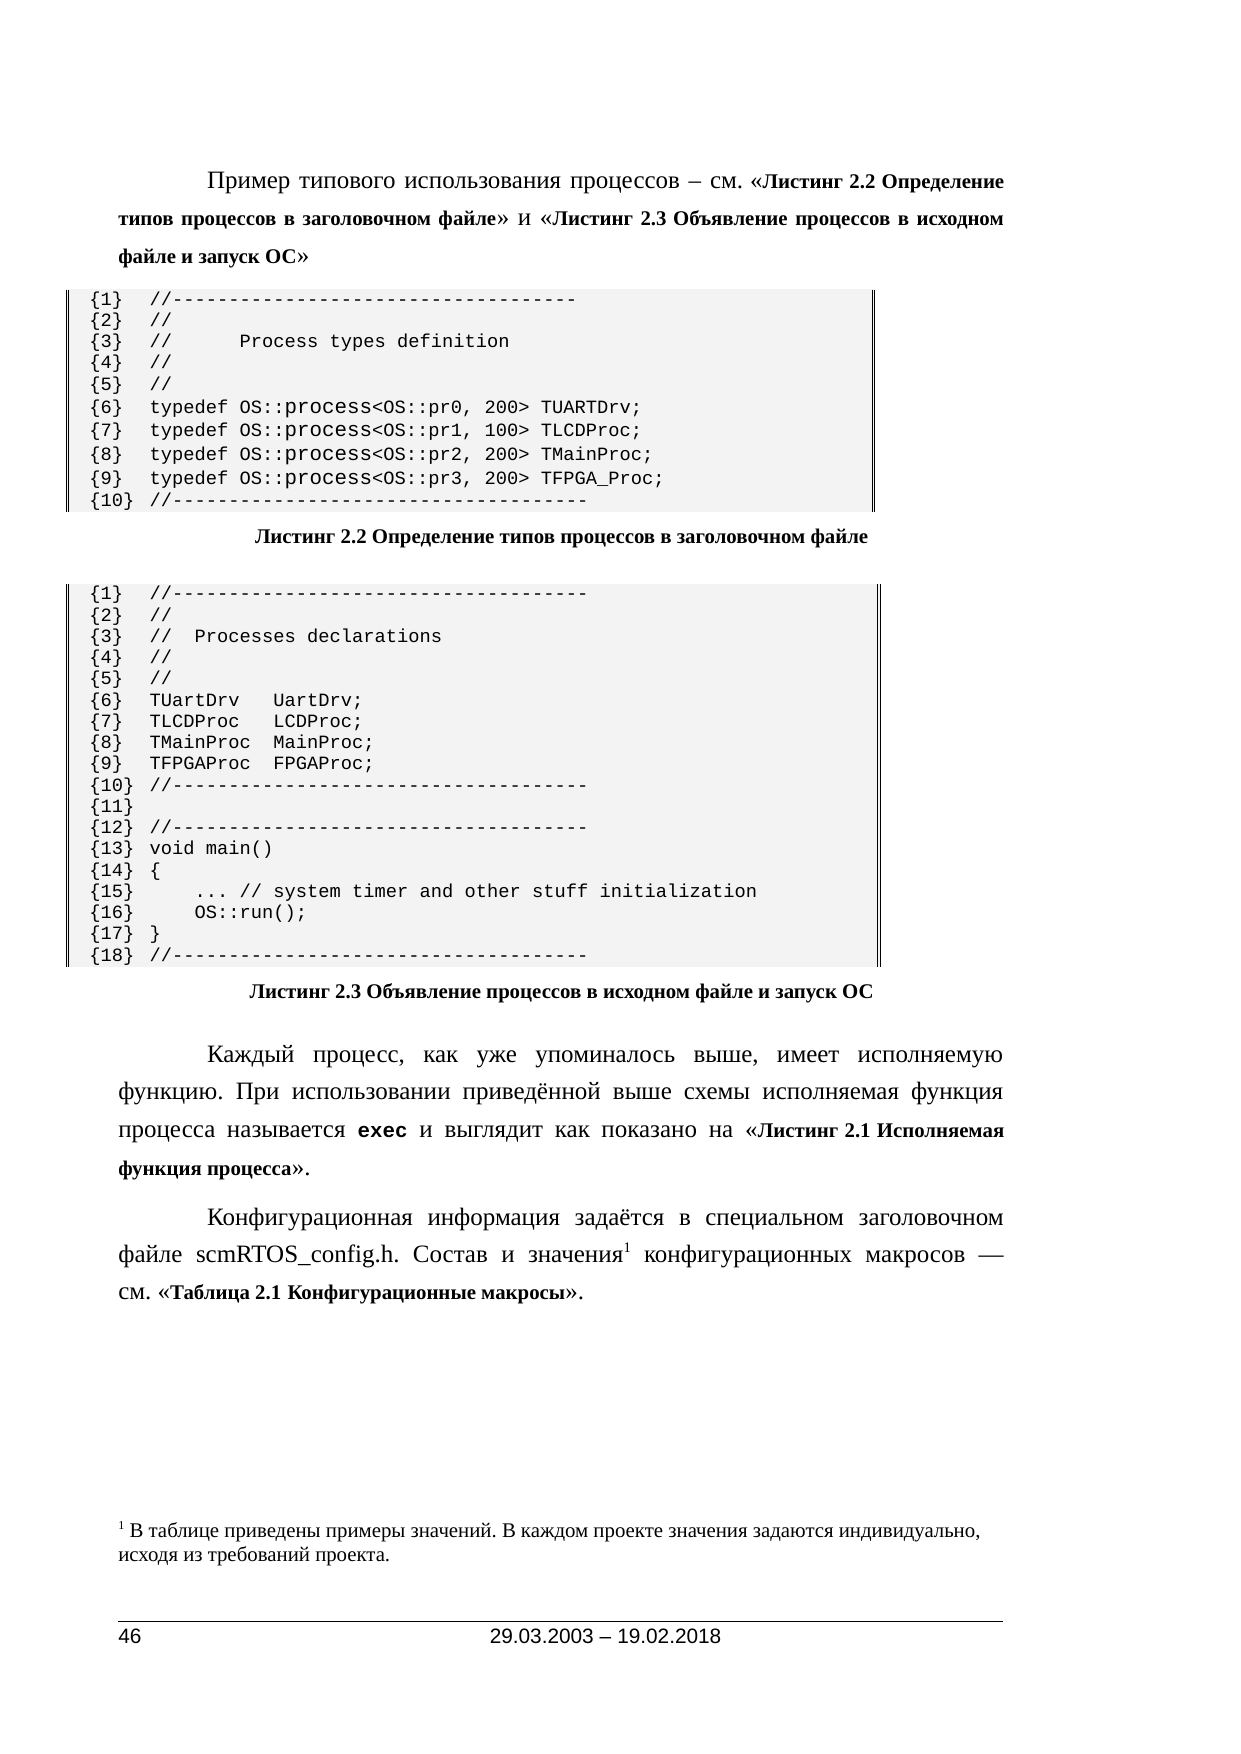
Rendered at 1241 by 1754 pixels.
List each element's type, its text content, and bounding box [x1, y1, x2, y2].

list typedef OS::process<OS::pr0, 200> TUARTDrv; [69, 396, 872, 419]
list void main() [69, 839, 877, 860]
list // [69, 311, 872, 332]
list // [69, 669, 877, 690]
list typedef OS::process<OS::pr2, 200> TMainProc; [69, 443, 872, 467]
list //------------------------------------- [69, 945, 877, 967]
list // [69, 648, 877, 669]
list } [69, 924, 877, 945]
text Пример типового использования процессов – см. «Листинг 2.2 Определение типов процессов в заголовочном файле» и «Листинг 2.3 Объявление процессов в исходном файле и запуск ОС» [118, 165, 1004, 268]
list // Processes declarations [69, 627, 877, 648]
list OS::run(); [69, 903, 877, 924]
text В таблице приведены примеры значений. В каждом проекте значения задаются индивидуально, исходя из требований проекта. [118, 1518, 1004, 1566]
list //------------------------------------- [69, 818, 877, 839]
list // [69, 374, 872, 396]
list TFPGAProc FPGAProc; [69, 754, 877, 775]
list // [69, 605, 877, 627]
list TMainProc MainProc; [69, 733, 877, 754]
list //------------------------------------- [69, 490, 872, 512]
list { [69, 860, 877, 882]
text Конфигурационная информация задаётся в специальном заголовочном файле scmRTOS_config.h. Состав и значения конфигурационных макросов — см. «Таблица 2.1 Конфигурационные макросы». [118, 1202, 1004, 1305]
list ... // system timer and other stuff initialization [69, 882, 877, 903]
list //------------------------------------- [69, 584, 877, 605]
list //------------------------------------- [69, 775, 877, 797]
list //------------------------------------ [66, 289, 872, 311]
list // Process types definition [69, 332, 872, 353]
text Каждый процесс, как уже упоминалось выше, имеет исполняемую функцию. При использовании приведённой выше схемы исполняемая функция процесса называется exec и выглядит как показано на «Листинг 2.1 Исполняемая функция процесса». [118, 1039, 1004, 1181]
list // [69, 353, 872, 374]
list typedef OS::process<OS::pr3, 200> TFPGA_Proc; [69, 467, 872, 490]
text Листинг 2.2 Определение типов процессов в заголовочном файле [119, 524, 1004, 548]
text Листинг 2.3 Объявление процессов в исходном файле и запуск ОС [119, 979, 1004, 1003]
list TUartDrv UartDrv; [69, 690, 877, 712]
list typedef OS::process<OS::pr1, 100> TLCDProc; [69, 419, 872, 443]
list TLCDProc LCDProc; [69, 712, 877, 733]
